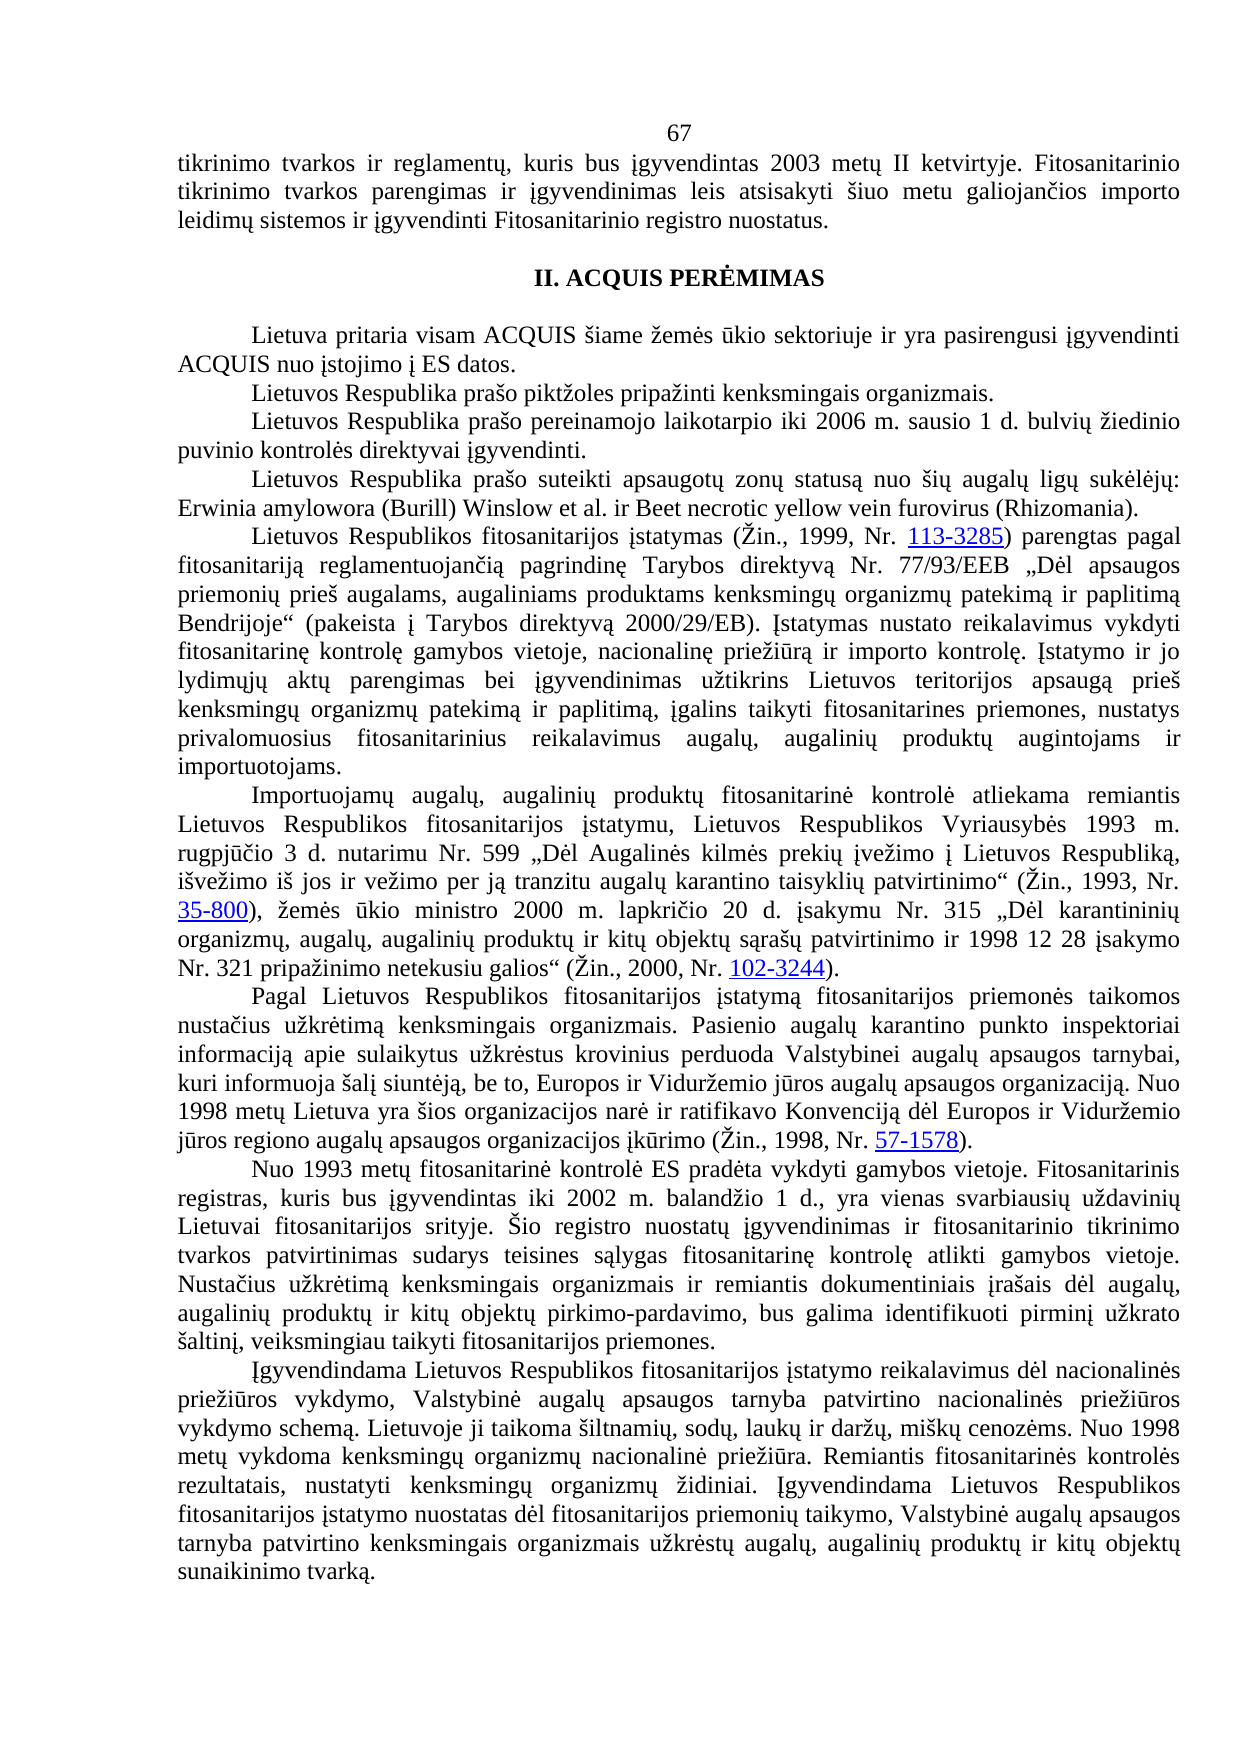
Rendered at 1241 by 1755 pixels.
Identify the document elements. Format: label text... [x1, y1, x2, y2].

text Importuojamų augalų, augalinių produktų fitosanitarinė kontrolė atliekama remiantis Lietuvos Respublikos fitosanitarijos įstatymu, Lietuvos Respublikos Vyriausybės 1993 m. rugpjūčio 3 d. nutarimu Nr. 599 „Dėl Augalinės kilmės prekių įvežimo į Lietuvos Respubliką, išvežimo iš jos ir vežimo per ją tranzitu augalų karantino taisyklių patvirtinimo“ (Žin., 1993, Nr. 35-800), žemės ūkio ministro 2000 m. lapkričio 20 d. įsakymu Nr. 315 „Dėl karantininių organizmų, augalų, augalinių produktų ir kitų objektų sąrašų patvirtinimo ir 1998 12 28 įsakymo Nr. 321 pripažinimo netekusiu galios“ (Žin., 2000, Nr. 102-3244). [177, 780, 1181, 981]
text Lietuvos Respublika prašo suteikti apsaugotų zonų statusą nuo šių augalų ligų sukėlėjų: Erwinia amylowora (Burill) Winslow et al. ir Beet necrotic yellow vein furovirus (Rhizomania). [177, 464, 1181, 521]
text II. ACQUIS PERĖMIMAS [177, 263, 1181, 291]
text Įgyvendindama Lietuvos Respublikos fitosanitarijos įstatymo reikalavimus dėl nacionalinės priežiūros vykdymo, Valstybinė augalų apsaugos tarnyba patvirtino nacionalinės priežiūros vykdymo schemą. Lietuvoje ji taikoma šiltnamių, sodų, laukų ir daržų, miškų cenozėms. Nuo 1998 metų vykdoma kenksmingų organizmų nacionalinė priežiūra. Remiantis fitosanitarinės kontrolės rezultatais, nustatyti kenksmingų organizmų židiniai. Įgyvendindama Lietuvos Respublikos fitosanitarijos įstatymo nuostatas dėl fitosanitarijos priemonių taikymo, Valstybinė augalų apsaugos tarnyba patvirtino kenksmingais organizmais užkrėstų augalų, augalinių produktų ir kitų objektų sunaikinimo tvarką. [177, 1355, 1181, 1585]
text Lietuva pritaria visam ACQUIS šiame žemės ūkio sektoriuje ir yra pasirengusi įgyvendinti ACQUIS nuo įstojimo į ES datos. [177, 320, 1181, 378]
text Lietuvos Respublika prašo pereinamojo laikotarpio iki 2006 m. sausio 1 d. bulvių žiedinio puvinio kontrolės direktyvai įgyvendinti. [177, 406, 1181, 464]
text Nuo 1993 metų fitosanitarinė kontrolė ES pradėta vykdyti gamybos vietoje. Fitosanitarinis registras, kuris bus įgyvendintas iki 2002 m. balandžio 1 d., yra vienas svarbiausių uždavinių Lietuvai fitosanitarijos srityje. Šio registro nuostatų įgyvendinimas ir fitosanitarinio tikrinimo tvarkos patvirtinimas sudarys teisines sąlygas fitosanitarinę kontrolę atlikti gamybos vietoje. Nustačius užkrėtimą kenksmingais organizmais ir remiantis dokumentiniais įrašais dėl augalų, augalinių produktų ir kitų objektų pirkimo-pardavimo, bus galima identifikuoti pirminį užkrato šaltinį, veiksmingiau taikyti fitosanitarijos priemones. [177, 1154, 1181, 1355]
text Lietuvos Respublikos fitosanitarijos įstatymas (Žin., 1999, Nr. 113-3285) parengtas pagal fitosanitariją reglamentuojančią pagrindinę Tarybos direktyvą Nr. 77/93/EEB „Dėl apsaugos priemonių prieš augalams, augaliniams produktams kenksmingų organizmų patekimą ir paplitimą Bendrijoje“ (pakeista į Tarybos direktyvą 2000/29/EB). Įstatymas nustato reikalavimus vykdyti fitosanitarinę kontrolę gamybos vietoje, nacionalinę priežiūrą ir importo kontrolę. Įstatymo ir jo lydimųjų aktų parengimas bei įgyvendinimas užtikrins Lietuvos teritorijos apsaugą prieš kenksmingų organizmų patekimą ir paplitimą, įgalins taikyti fitosanitarines priemones, nustatys privalomuosius fitosanitarinius reikalavimus augalų, augalinių produktų augintojams ir importuotojams. [177, 521, 1181, 780]
text Pagal Lietuvos Respublikos fitosanitarijos įstatymą fitosanitarijos priemonės taikomos nustačius užkrėtimą kenksmingais organizmais. Pasienio augalų karantino punkto inspektoriai informaciją apie sulaikytus užkrėstus krovinius perduoda Valstybinei augalų apsaugos tarnybai, kuri informuoja šalį siuntėją, be to, Europos ir Viduržemio jūros augalų apsaugos organizaciją. Nuo 1998 metų Lietuva yra šios organizacijos narė ir ratifikavo Konvenciją dėl Europos ir Viduržemio jūros regiono augalų apsaugos organizacijos įkūrimo (Žin., 1998, Nr. 57-1578). [177, 981, 1181, 1154]
text Lietuvos Respublika prašo piktžoles pripažinti kenksmingais organizmais. [177, 378, 1181, 406]
text tikrinimo tvarkos ir reglamentų, kuris bus įgyvendintas 2003 metų II ketvirtyje. Fitosanitarinio tikrinimo tvarkos parengimas ir įgyvendinimas leis atsisakyti šiuo metu galiojančios importo leidimų sistemos ir įgyvendinti Fitosanitarinio registro nuostatus. [177, 148, 1181, 234]
